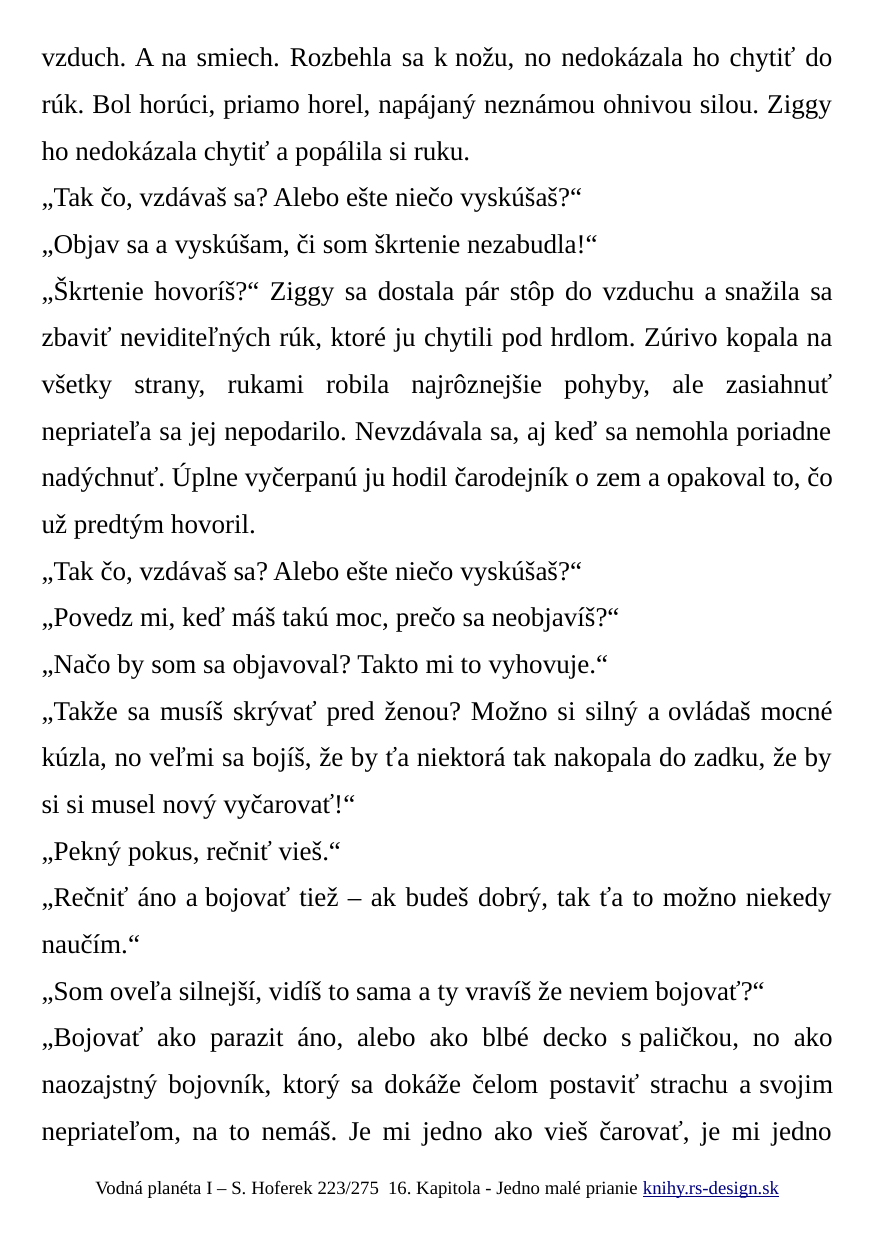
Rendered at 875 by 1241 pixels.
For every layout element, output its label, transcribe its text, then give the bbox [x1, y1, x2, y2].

text vzduch. A na smiech. Rozbehla sa k nožu, no nedokázala ho chytiť do rúk. Bol horúci, priamo horel, napájaný neznámou ohnivou silou. Ziggy ho nedokázala chytiť a popálila si ruku. [41, 41, 833, 166]
text „Pekný pokus, rečniť vieš.“ [41, 835, 833, 866]
text „Takže sa musíš skrývať pred ženou? Možno si silný a ovládaš mocné kúzla, no veľmi sa bojíš, že by ťa niektorá tak nakopala do zadku, že by si si musel nový vyčarovať!“ [41, 695, 833, 819]
text „Som oveľa silnejší, vidíš to sama a ty vravíš že neviem bojovať?“ [41, 975, 833, 1006]
text „Povedz mi, keď máš takú moc, prečo sa neobjavíš?“ [41, 601, 833, 632]
text „Škrtenie hovoríš?“ Ziggy sa dostala pár stôp do vzduchu a snažila sa zbaviť neviditeľných rúk, ktoré ju chytili pod hrdlom. Zúrivo kopala na všetky strany, rukami robila najrôznejšie pohyby, ale zasiahnuť nepriateľa sa jej nepodarilo. Nevzdávala sa, aj keď sa nemohla poriadne nadýchnuť. Úplne vyčerpanú ju hodil čarodejník o zem a opakoval to, čo už predtým hovoril. [41, 275, 833, 539]
text „Načo by som sa objavoval? Takto mi to vyhovuje.“ [41, 648, 833, 679]
text „Tak čo, vzdávaš sa? Alebo ešte niečo vyskúšaš?“ [41, 555, 833, 586]
text „Bojovať ako parazit áno, alebo ako blbé decko s paličkou, no ako naozajstný bojovník, ktorý sa dokáže čelom postaviť strachu a svojim nepriateľom, na to nemáš. Je mi jedno ako vieš čarovať, je mi jedno [41, 1021, 833, 1146]
text „Objav sa a vyskúšam, či som škrtenie nezabudla!“ [41, 228, 833, 259]
text „Rečniť áno a bojovať tiež – ak budeš dobrý, tak ťa to možno niekedy naučím.“ [41, 881, 833, 959]
text „Tak čo, vzdávaš sa? Alebo ešte niečo vyskúšaš?“ [41, 181, 833, 212]
